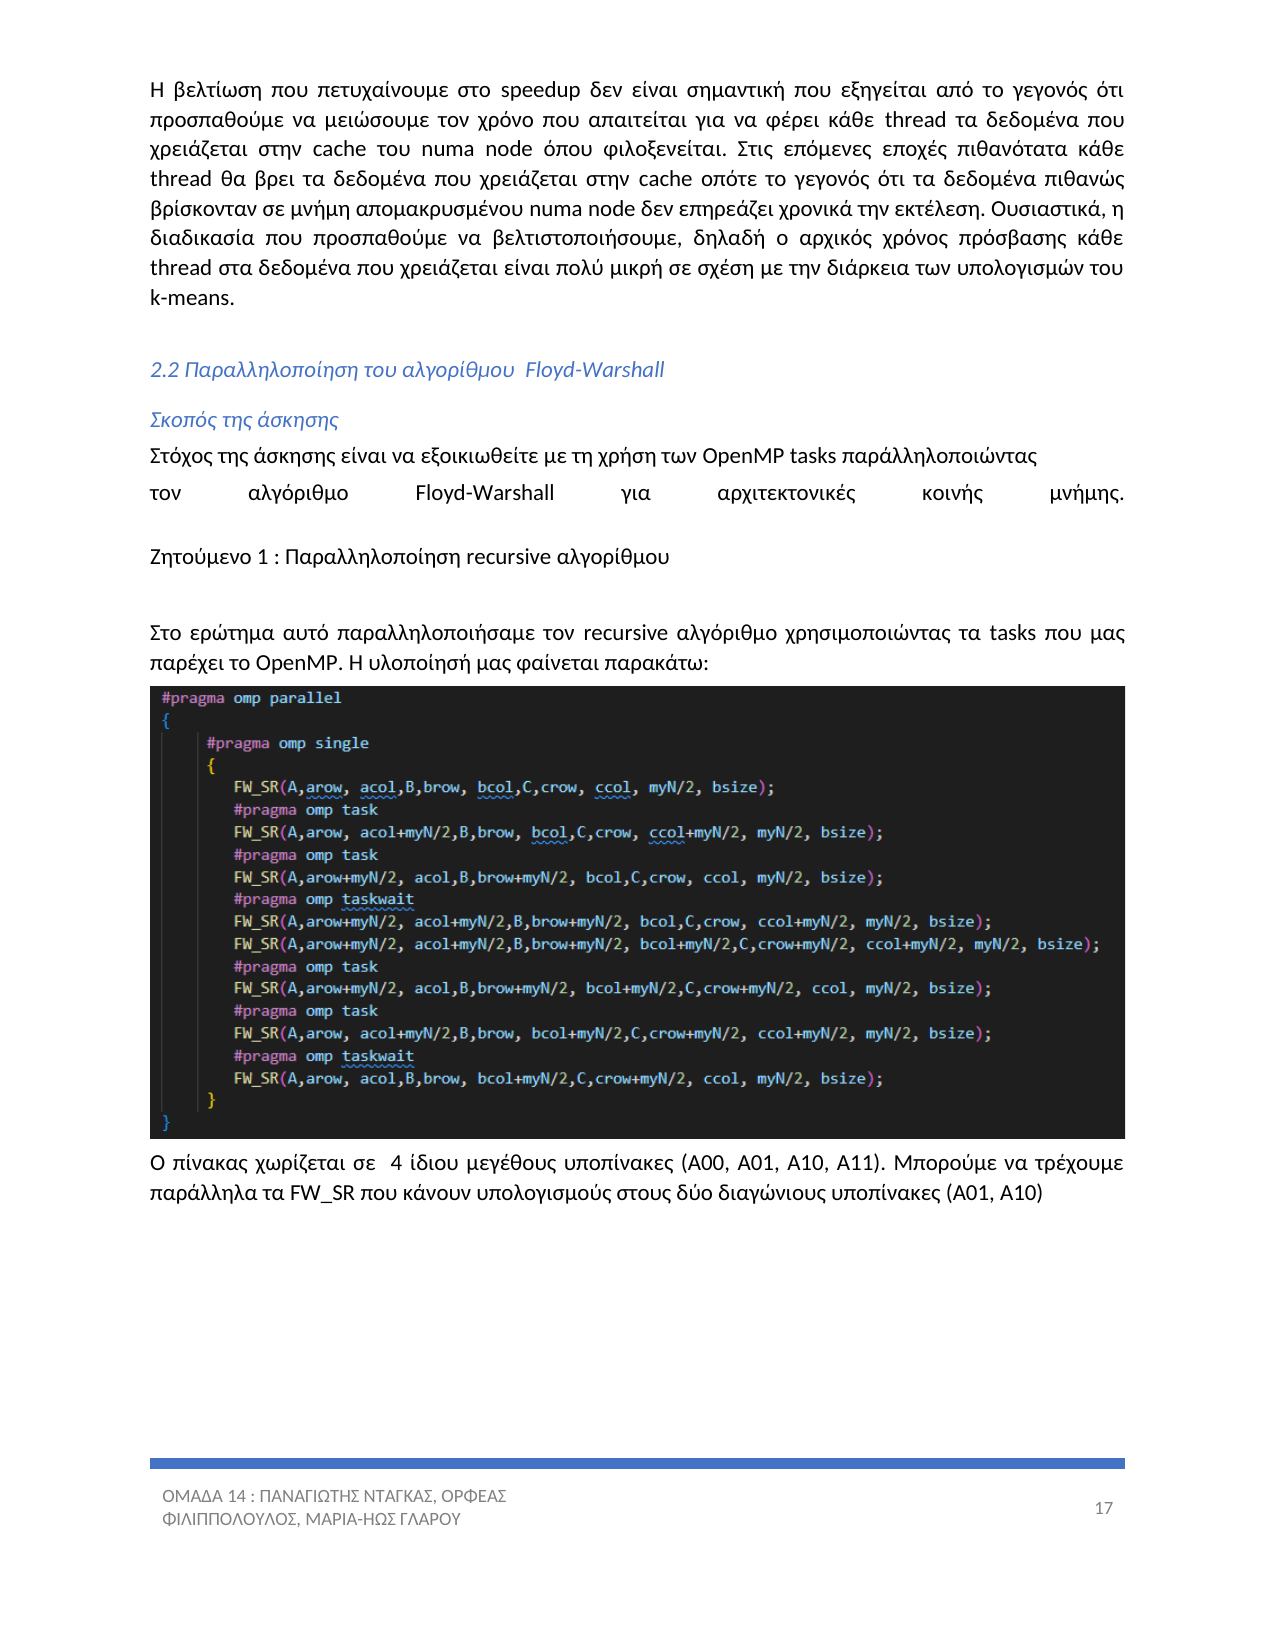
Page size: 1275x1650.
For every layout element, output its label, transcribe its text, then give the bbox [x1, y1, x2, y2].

text Στο ερώτημα αυτό παραλληλοποιήσαμε τον recursive αλγόριθμο χρησιμοποιώντας τα tasks που μας παρέχει το OpenMP. H υλοποίησή μας φαίνεται παρακάτω: [150, 618, 1125, 676]
text τον αλγόριθμο Floyd-Warshall για αρχιτεκτονικές κοινής μνήμης. [150, 478, 1125, 534]
text Ζητούμενο 1 : Παραλληλοποίηση recursive αλγορίθμου [150, 542, 1125, 570]
text Ο πίνακας χωρίζεται σε 4 ίδιου μεγέθους υποπίνακες (Α00, Α01, Α10, Α11). Μπορούμε να τρέχουμε παράλληλα τα FW_SR που κάνουν υπολογισμούς στους δύο διαγώνιους υποπίνακες (Α01, Α10) [150, 1148, 1125, 1206]
text Η βελτίωση που πετυχαίνουμε στο speedup δεν είναι σημαντική που εξηγείται από το γεγονός ότι προσπαθούμε να μειώσουμε τον χρόνο που απαιτείται για να φέρει κάθε thread τα δεδομένα που χρειάζεται στην cache του numa node όπου φιλοξενείται. Στις επόμενες εποχές πιθανότατα κάθε thread θα βρει τα δεδομένα που χρειάζεται στην cache οπότε το γεγονός ότι τα δεδομένα πιθανώς βρίσκονταν σε μνήμη απομακρυσμένου numa node δεν επηρεάζει χρονικά την εκτέλεση. Ουσιαστικά, η διαδικασία που προσπαθούμε να βελτιστοποιήσουμε, δηλαδή ο αρχικός χρόνος πρόσβασης κάθε thread στα δεδομένα που χρειάζεται είναι πολύ μικρή σε σχέση με την διάρκεια των υπολογισμών του k-means. [150, 75, 1125, 311]
text Στόχος της άσκησης είναι να εξοικιωθείτε με τη χρήση των OpenMP tasks παράλληλοποιώντας [150, 442, 1125, 469]
text Σκοπός της άσκησης [150, 405, 1125, 433]
text 2.2 Παραλληλοποίηση του αλγορίθμου Floyd-Warshall [150, 355, 1125, 383]
